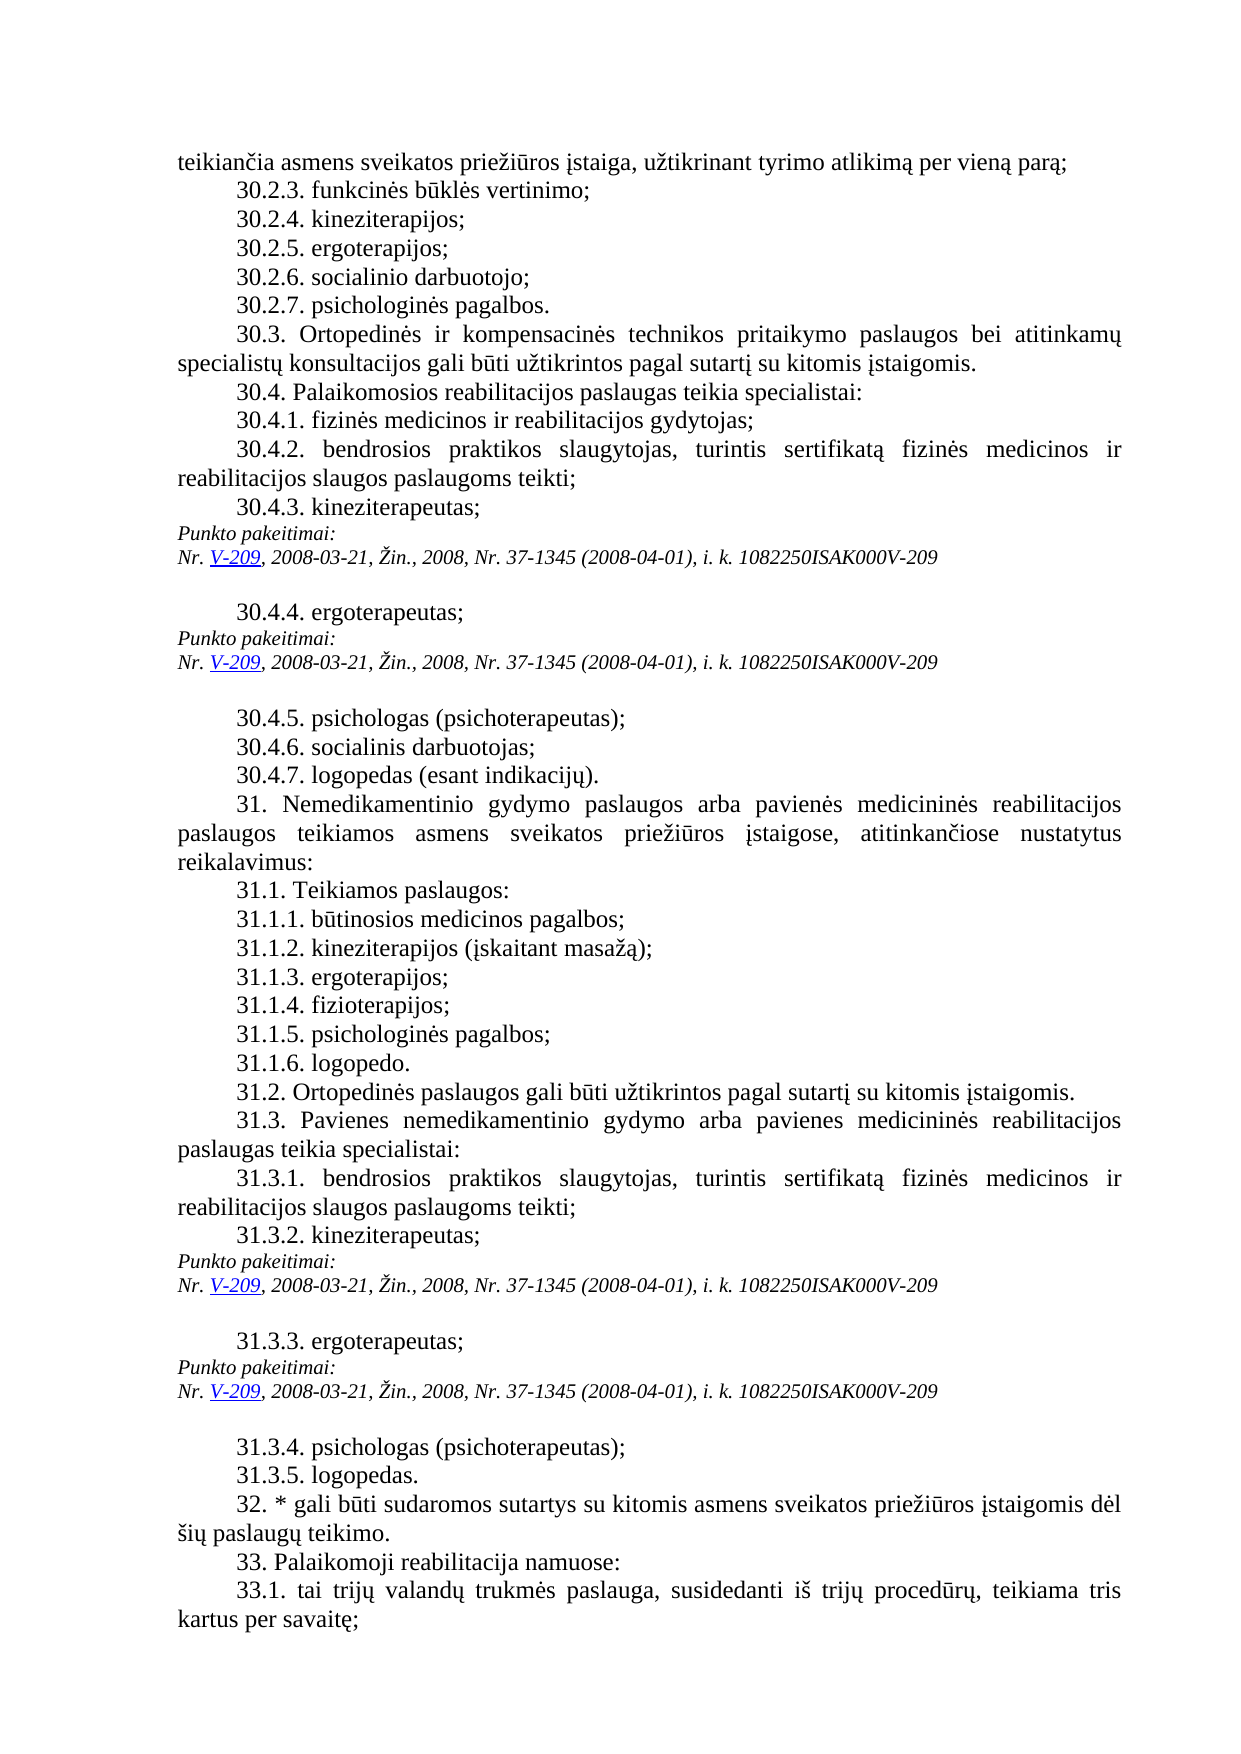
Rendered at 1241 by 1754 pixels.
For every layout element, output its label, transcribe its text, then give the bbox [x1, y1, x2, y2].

text 31.1.6. logopedo. [177, 1048, 1122, 1077]
text 31.3.5. logopedas. [177, 1461, 1122, 1489]
text 31.3.2. kineziterapeutas; [177, 1221, 1122, 1249]
text 30.4.6. socialinis darbuotojas; [177, 732, 1122, 761]
text 30.4.1. fizinės medicinos ir reabilitacijos gydytojas; [177, 406, 1122, 434]
text 31.2. Ortopedinės paslaugos gali būti užtikrintos pagal sutartį su kitomis įstaigomis. [177, 1077, 1122, 1106]
text 32. * gali būti sudaromos sutartys su kitomis asmens sveikatos priežiūros įstaigomis dėl šių paslaugų teikimo. [177, 1489, 1122, 1547]
text 30.2.4. kineziterapijos; [177, 204, 1122, 233]
text 30.4.2. bendrosios praktikos slaugytojas, turintis sertifikatą fizinės medicinos ir reabilitacijos slaugos paslaugoms teikti; [177, 434, 1122, 492]
text Punkto pakeitimai: [177, 626, 1122, 650]
text 30.4.4. ergoterapeutas; [177, 597, 1122, 626]
text 30.2.6. socialinio darbuotojo; [177, 262, 1122, 291]
text 31. Nemedikamentinio gydymo paslaugos arba pavienės medicininės reabilitacijos paslaugos teikiamos asmens sveikatos priežiūros įstaigose, atitinkančiose nustatytus reikalavimus: [177, 789, 1122, 876]
text Nr. V-209, 2008-03-21, Žin., 2008, Nr. 37-1345 (2008-04-01), i. k. 1082250ISAK000V-209 [177, 1273, 1122, 1297]
text 31.1.4. fizioterapijos; [177, 991, 1122, 1019]
text 31.3.1. bendrosios praktikos slaugytojas, turintis sertifikatą fizinės medicinos ir reabilitacijos slaugos paslaugoms teikti; [177, 1163, 1122, 1221]
text Punkto pakeitimai: [177, 1249, 1122, 1273]
text 30.2.5. ergoterapijos; [177, 233, 1122, 262]
text Punkto pakeitimai: [177, 1355, 1122, 1379]
text 31.1.3. ergoterapijos; [177, 962, 1122, 991]
text 30.2.7. psichologinės pagalbos. [177, 291, 1122, 319]
text Nr. V-209, 2008-03-21, Žin., 2008, Nr. 37-1345 (2008-04-01), i. k. 1082250ISAK000V-209 [177, 1379, 1122, 1403]
text 33. Palaikomoji reabilitacija namuose: [177, 1547, 1122, 1576]
text 31.3. Pavienes nemedikamentinio gydymo arba pavienes medicininės reabilitacijos paslaugas teikia specialistai: [177, 1106, 1122, 1163]
text Punkto pakeitimai: [177, 521, 1122, 545]
text 30.4.5. psichologas (psichoterapeutas); [177, 703, 1122, 732]
text 30.4.7. logopedas (esant indikacijų). [177, 761, 1122, 789]
text 31.1. Teikiamos paslaugos: [177, 876, 1122, 904]
text 30.3. Ortopedinės ir kompensacinės technikos pritaikymo paslaugos bei atitinkamų specialistų konsultacijos gali būti užtikrintos pagal sutartį su kitomis įstaigomis. [177, 319, 1122, 377]
text teikiančia asmens sveikatos priežiūros įstaiga, užtikrinant tyrimo atlikimą per vieną parą; [177, 147, 1122, 176]
text 33.1. tai trijų valandų trukmės paslauga, susidedanti iš trijų procedūrų, teikiama tris kartus per savaitę; [177, 1576, 1122, 1633]
text 31.3.3. ergoterapeutas; [177, 1326, 1122, 1355]
text 30.2.3. funkcinės būklės vertinimo; [177, 176, 1122, 204]
text Nr. V-209, 2008-03-21, Žin., 2008, Nr. 37-1345 (2008-04-01), i. k. 1082250ISAK000V-209 [177, 545, 1122, 569]
text 30.4.3. kineziterapeutas; [177, 492, 1122, 521]
text 31.1.5. psichologinės pagalbos; [177, 1019, 1122, 1048]
text 31.3.4. psichologas (psichoterapeutas); [177, 1432, 1122, 1461]
text 30.4. Palaikomosios reabilitacijos paslaugas teikia specialistai: [177, 377, 1122, 406]
text 31.1.1. būtinosios medicinos pagalbos; [177, 904, 1122, 933]
text Nr. V-209, 2008-03-21, Žin., 2008, Nr. 37-1345 (2008-04-01), i. k. 1082250ISAK000V-209 [177, 650, 1122, 674]
text 31.1.2. kineziterapijos (įskaitant masažą); [177, 933, 1122, 962]
